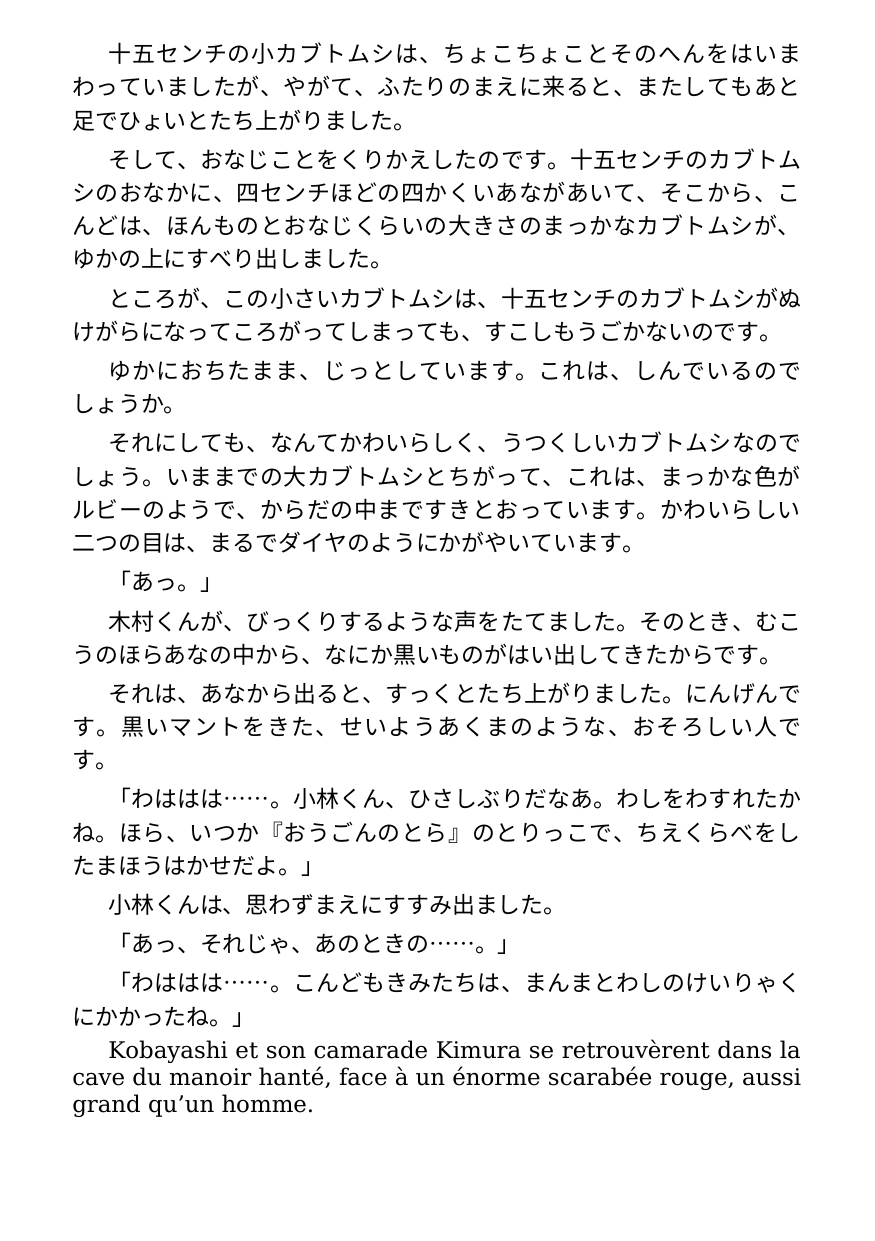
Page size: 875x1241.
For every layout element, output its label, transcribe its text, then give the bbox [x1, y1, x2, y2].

text ゆかにおちたまま、じっとしています。これは、しんでいるのでしょうか。 [72, 353, 802, 419]
text 「あっ。」 [72, 564, 802, 597]
text 「わははは……。こんどもきみたちは、まんまとわしのけいりゃくにかかったね。」 [72, 965, 802, 1032]
text 木村くんが、びっくりするような声をたてました。そのとき、むこうのほらあなの中から、なにか黒いものがはい出してきたからです。 [72, 603, 802, 670]
text 小林くんは、思わずまえにすすみ出ました。 [72, 887, 802, 920]
text 「わははは……。小林くん、ひさしぶりだなあ。わしをわすれたかね。ほら、いつか『おうごんのとら』のとりっこで、ちえくらべをしたまほうはかせだよ。」 [72, 781, 802, 881]
text それは、あなから出ると、すっくとたち上がりました。にんげんです。黒いマントをきた、せいようあくまのような、おそろしい人です。 [72, 676, 802, 775]
text 十五センチの小カブトムシは、ちょこちょことそのへんをはいまわっていましたが、やがて、ふたりのまえに来ると、またしてもあと足でひょいとたち上がりました。 [72, 36, 802, 136]
text ところが、この小さいカブトムシは、十五センチのカブトムシがぬけがらになってころがってしまっても、すこしもうごかないのです。 [72, 281, 802, 347]
text それにしても、なんてかわいらしく、うつくしいカブトムシなのでしょう。いままでの大カブトムシとちがって、これは、まっかな色がルビーのようで、からだの中まですきとおっています。かわいらしい二つの目は、まるでダイヤのようにかがやいています。 [72, 425, 802, 558]
text そして、おなじことをくりかえしたのです。十五センチのカブトムシのおなかに、四センチほどの四かくいあながあいて、そこから、こんどは、ほんものとおなじくらいの大きさのまっかなカブトムシが、ゆかの上にすべり出しました。 [72, 142, 802, 274]
text 「あっ、それじゃ、あのときの……。」 [72, 926, 802, 959]
text Kobayashi et son camarade Kimura se retrouvèrent dans la cave du manoir hanté, face à un énorme scarabée rouge, aussi grand qu’un homme. [72, 1038, 802, 1118]
